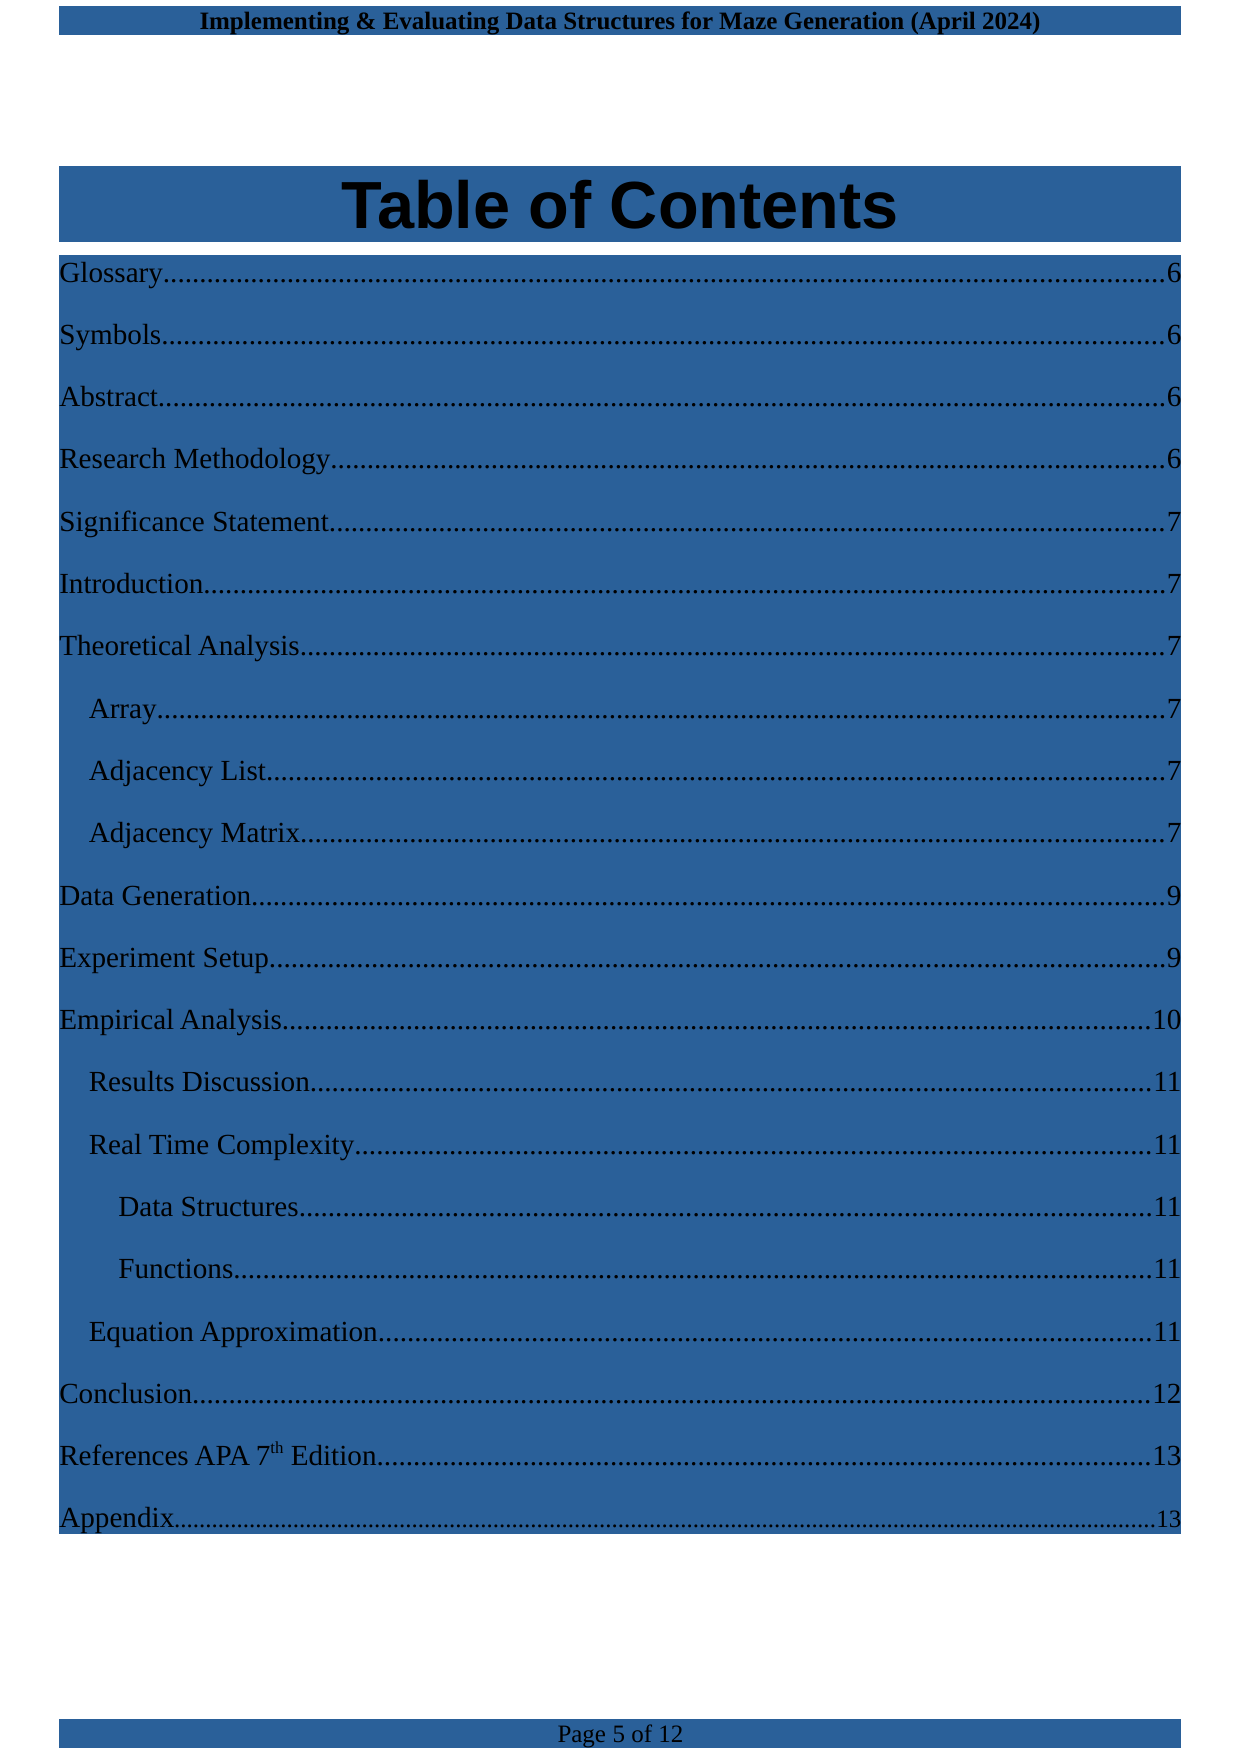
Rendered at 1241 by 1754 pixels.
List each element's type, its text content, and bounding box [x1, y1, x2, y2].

text Experiment Setup 9 [59, 940, 1181, 973]
text Conclusion 12 [59, 1376, 1181, 1409]
text References APA 7th Edition 13 [59, 1438, 1181, 1472]
text Research Methodology 6 [59, 442, 1181, 475]
text Real Time Complexity 11 [88, 1127, 1181, 1160]
text Adjacency List 7 [88, 753, 1181, 787]
text Functions 11 [118, 1251, 1181, 1285]
text Results Discussion 11 [88, 1064, 1181, 1098]
text Data Structures 11 [118, 1189, 1181, 1223]
text Symbols 6 [59, 317, 1181, 351]
text Theoretical Analysis 7 [59, 628, 1181, 662]
text Empirical Analysis 10 [59, 1002, 1181, 1036]
text Significance Statement 7 [59, 504, 1181, 537]
text Array 7 [88, 691, 1181, 724]
text Abstract 6 [59, 379, 1181, 413]
text Adjacency Matrix 7 [88, 815, 1181, 849]
text Data Generation 9 [59, 878, 1181, 911]
text Equation Approximation 11 [88, 1314, 1181, 1347]
text Glossary 6 [59, 255, 1181, 288]
text Appendix 13 [59, 1501, 1181, 1534]
text Introduction 7 [59, 566, 1181, 600]
subtitle Table of Contents [59, 166, 1181, 242]
